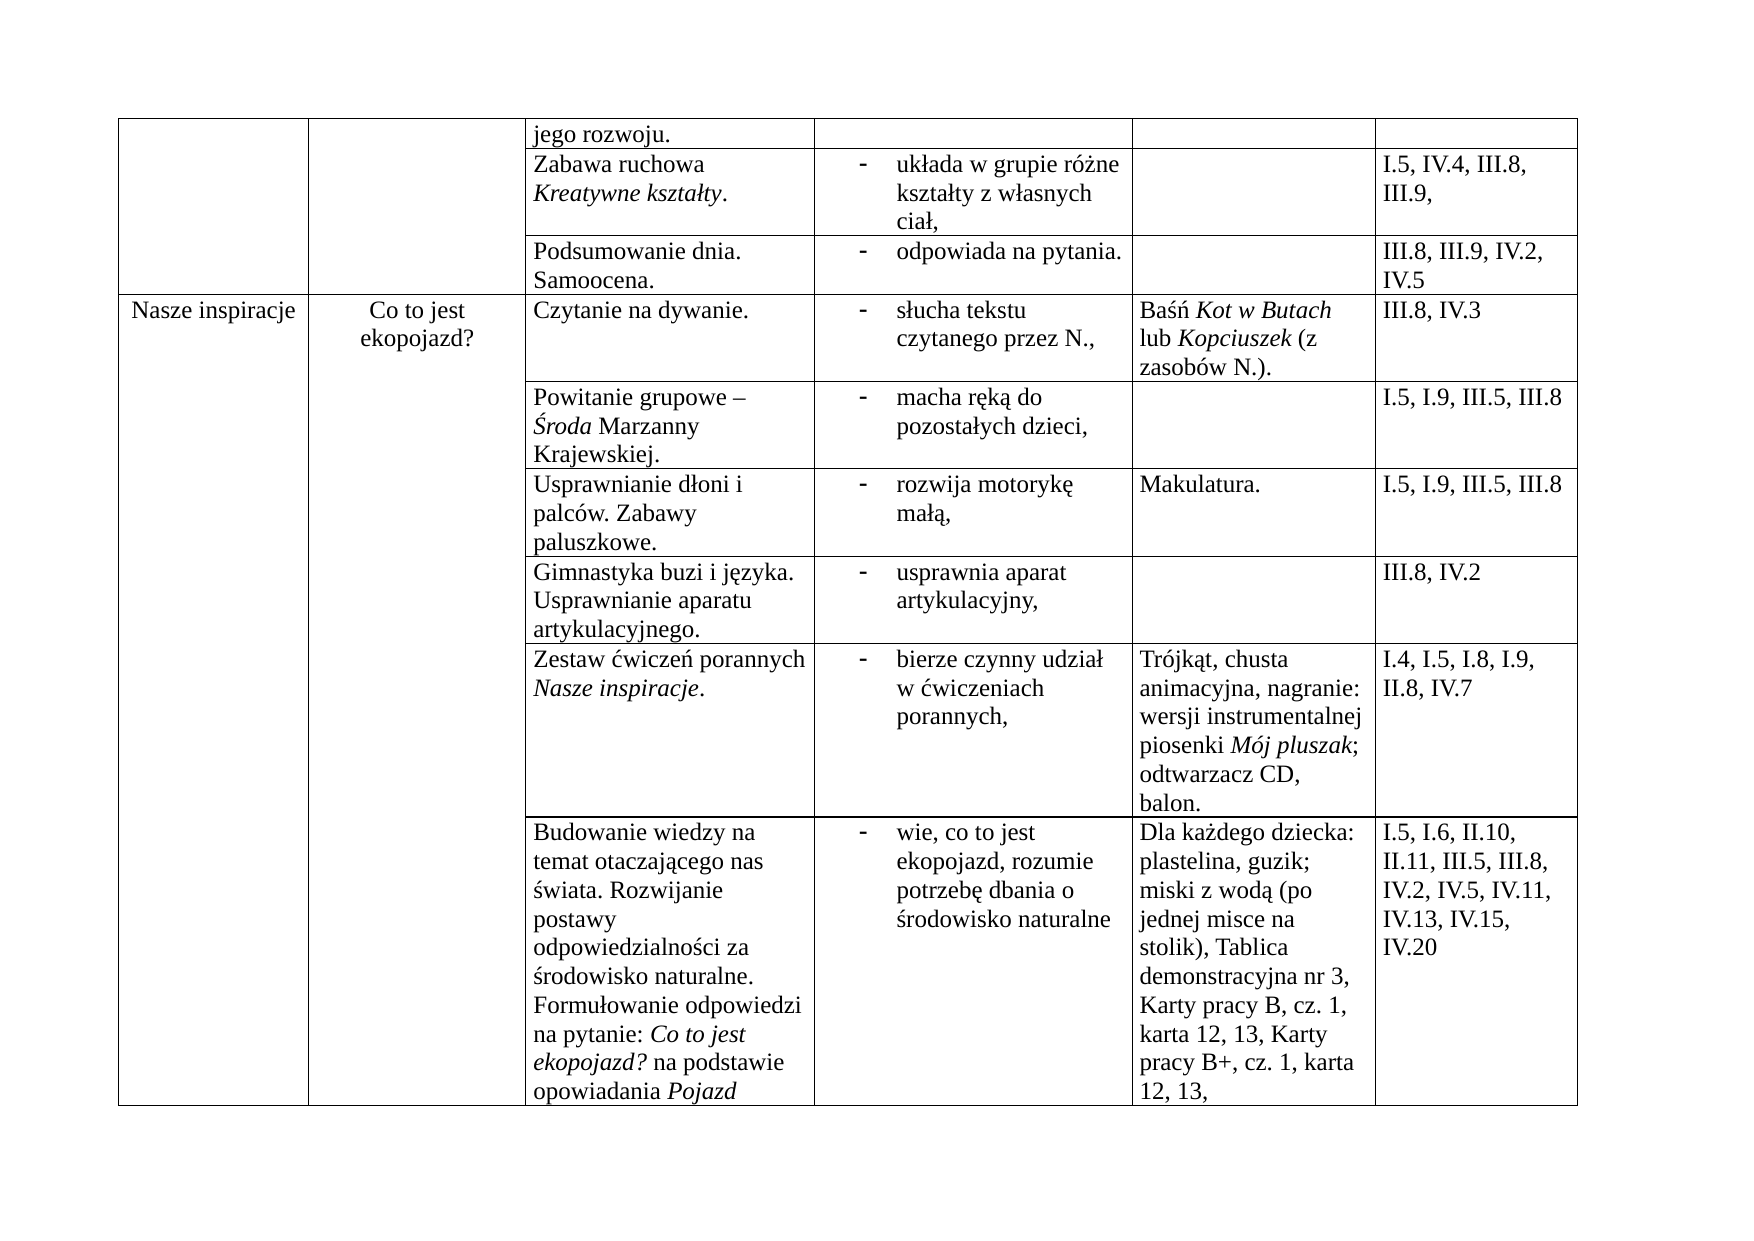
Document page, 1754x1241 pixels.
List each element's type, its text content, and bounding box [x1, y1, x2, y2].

table_cell słucha tekstu czytanego przez N., [815, 295, 1132, 381]
table_cell I.5, I.9, III.5, III.8 [1376, 469, 1577, 556]
table_cell Zabawa ruchowa Kreatywne kształty. [526, 149, 814, 235]
table_cell rozwija motorykę małą, [815, 469, 1132, 556]
table_cell Trójkąt, chusta animacyjna, nagranie: wersji instrumentalnej piosenki Mój pluszak; odtwarzacz CD, balon. [1133, 644, 1375, 816]
table_cell [1376, 119, 1577, 148]
table_cell Gimnastyka buzi i języka. Usprawnianie aparatu artykulacyjnego. [526, 557, 814, 643]
table_cell Budowanie wiedzy na temat otaczającego nas świata. Rozwijanie postawy odpowiedzialności za środowisko naturalne. Formułowanie odpowiedzi na pytanie: Co to jest ekopojazd? na podstawie opowiadania Pojazd [526, 818, 814, 1105]
table_cell I.5, IV.4, III.8, III.9, [1376, 149, 1577, 235]
table_cell Czytanie na dywanie. [526, 295, 814, 381]
table_cell [1133, 149, 1375, 235]
table_cell I.5, I.9, III.5, III.8 [1376, 382, 1577, 468]
table_cell wie, co to jest ekopojazd, rozumie potrzebę dbania o środowisko naturalne [815, 818, 1132, 1105]
table_cell układa w grupie różne kształty z własnych ciał, [815, 149, 1132, 235]
table_cell bierze czynny udział w ćwiczeniach porannych, [815, 644, 1132, 816]
table_cell III.8, IV.2 [1376, 557, 1577, 643]
table_cell [1133, 236, 1375, 294]
table_cell [1133, 557, 1375, 643]
table_cell Baśń Kot w Butach lub Kopciuszek (z zasobów N.). [1133, 295, 1375, 381]
table_cell Podsumowanie dnia. Samoocena. [526, 236, 814, 294]
table_cell Usprawnianie dłoni i palców. Zabawy paluszkowe. [526, 469, 814, 556]
table_cell Nasze inspiracje [119, 295, 308, 1105]
table_cell usprawnia aparat artykulacyjny, [815, 557, 1132, 643]
table_cell Dla każdego dziecka: plastelina, guzik; miski z wodą (po jednej misce na stolik), Tablica demonstracyjna nr 3, Karty pracy B, cz. 1, karta 12, 13, Karty pracy B+, cz. 1, karta 12, 13, [1133, 818, 1375, 1105]
table_cell III.8, IV.3 [1376, 295, 1577, 381]
table_cell I.5, I.6, II.10, II.11, III.5, III.8, IV.2, IV.5, IV.11, IV.13, IV.15, IV.20 [1376, 818, 1577, 1105]
table_cell macha ręką do pozostałych dzieci, [815, 382, 1132, 468]
table_cell jego rozwoju. [526, 119, 814, 148]
table_cell I.4, I.5, I.8, I.9, II.8, IV.7 [1376, 644, 1577, 816]
table_cell Zestaw ćwiczeń porannych Nasze inspiracje. [526, 644, 814, 816]
table_cell [1133, 119, 1375, 148]
table_cell odpowiada na pytania. [815, 236, 1132, 294]
table_cell Makulatura. [1133, 469, 1375, 556]
table_cell Powitanie grupowe – Środa Marzanny Krajewskiej. [526, 382, 814, 468]
table_cell [1133, 382, 1375, 468]
table_cell Co to jest ekopojazd? [309, 295, 525, 1105]
table_cell III.8, III.9, IV.2, IV.5 [1376, 236, 1577, 294]
table_cell [815, 119, 1132, 148]
